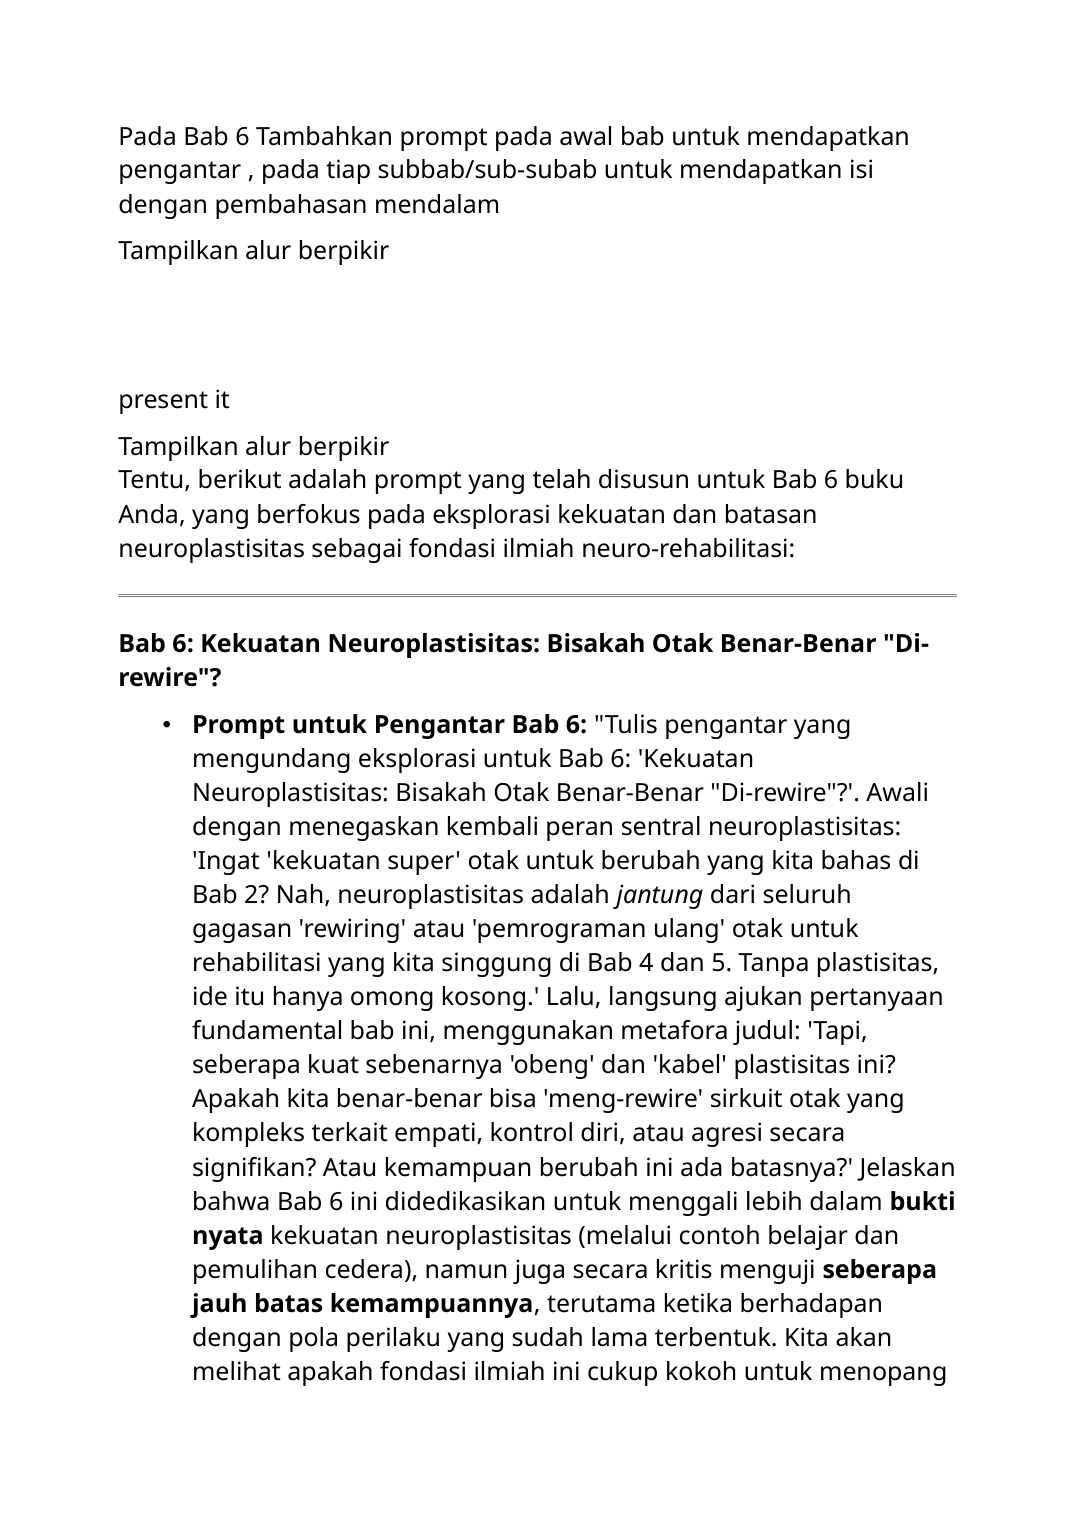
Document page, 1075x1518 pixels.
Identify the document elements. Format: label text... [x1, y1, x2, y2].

text Tentu, berikut adalah prompt yang telah disusun untuk Bab 6 buku Anda, yang berfokus pada eksplorasi kekuatan dan batasan neuroplastisitas sebagai fondasi ilmiah neuro-rehabilitasi: [118, 462, 957, 564]
text Bab 6: Kekuatan Neuroplastisitas: Bisakah Otak Benar-Benar "Di-rewire"? [118, 626, 957, 694]
text Tampilkan alur berpikir [118, 233, 957, 267]
text Pada Bab 6 Tambahkan prompt pada awal bab untuk mendapatkan pengantar , pada tiap subbab/sub-subab untuk mendapatkan isi dengan pembahasan mendalam [118, 118, 957, 220]
text Tampilkan alur berpikir [118, 428, 957, 462]
text present it [118, 382, 957, 416]
list Prompt untuk Pengantar Bab 6: "Tulis pengantar yang mengundang eksplorasi untuk Bab 6: 'Kekuatan Neuroplastisitas: Bisakah Otak Benar-Benar "Di-rewire"?'. Awali dengan menegaskan kembali peran sentral neuroplastisitas: 'Ingat 'kekuatan super' otak untuk berubah yang kita bahas di Bab 2? Nah, neuroplastisitas adalah jantung dari seluruh gagasan 'rewiring' atau 'pemrograman ulang' otak untuk rehabilitasi yang kita singgung di Bab 4 dan 5. Tanpa plastisitas, ide itu hanya omong kosong.' Lalu, langsung ajukan pertanyaan fundamental bab ini, menggunakan metafora judul: 'Tapi, seberapa kuat sebenarnya 'obeng' dan 'kabel' plastisitas ini? Apakah kita benar-benar bisa 'meng-rewire' sirkuit otak yang kompleks terkait empati, kontrol diri, atau agresi secara signifikan? Atau kemampuan berubah ini ada batasnya?' Jelaskan bahwa Bab 6 ini didedikasikan untuk menggali lebih dalam bukti nyata kekuatan neuroplastisitas (melalui contoh belajar dan pemulihan cedera), namun juga secara kritis menguji seberapa jauh batas kemampuannya, terutama ketika berhadapan dengan pola perilaku yang sudah lama terbentuk. Kita akan melihat apakah fondasi ilmiah ini cukup kokoh untuk menopang [162, 706, 957, 1388]
